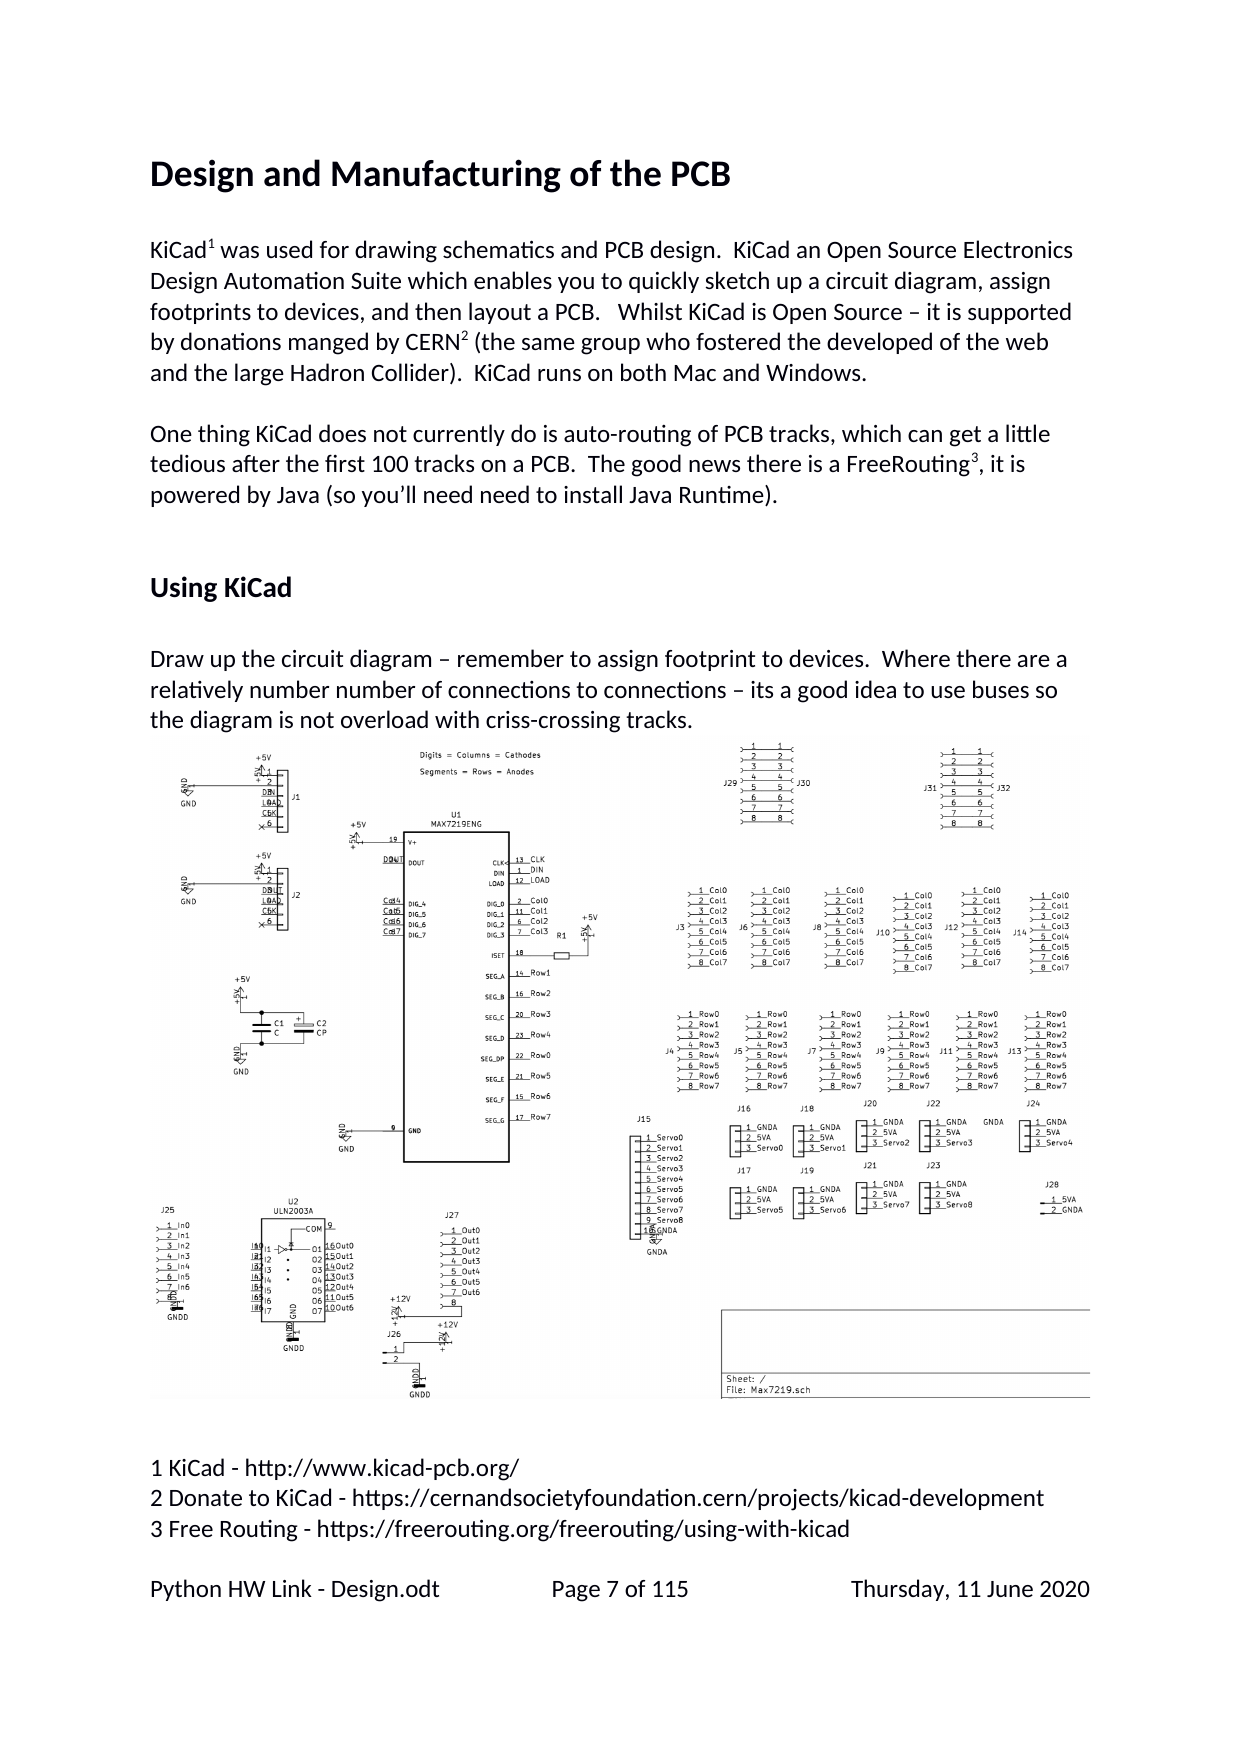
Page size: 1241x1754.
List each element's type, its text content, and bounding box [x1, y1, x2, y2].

subtitle Using KiCad [150, 569, 1090, 605]
text One thing KiCad does not currently do is auto-routing of PCB tracks, which can get a little tedious after the first 100 tracks on a PCB. The good news there is a FreeRouting, it is powered by Java (so you’ll need need to install Java Runtime). [150, 418, 1090, 509]
text Donate to KiCad - https://cernandsocietyfoundation.cern/projects/kicad-development [150, 1482, 1090, 1513]
picture [150, 735, 1091, 1399]
subtitle Design and Manufacturing of the PCB [150, 150, 1090, 196]
text KiCad was used for drawing schematics and PCB design. KiCad an Open Source Electronics Design Automation Suite which enables you to quickly sketch up a circuit diagram, assign footprints to devices, and then layout a PCB. Whilst KiCad is Open Source – it is supported by donations manged by CERN (the same group who fostered the developed of the web and the large Hadron Collider). KiCad runs on both Mac and Windows. [150, 235, 1090, 387]
text Draw up the circuit diagram – remember to assign footprint to devices. Where there are a relatively number number of connections to connections – its a good idea to use buses so the diagram is not overload with criss-crossing tracks. [150, 643, 1090, 735]
text Free Routing - https://freerouting.org/freerouting/using-with-kicad [150, 1513, 1090, 1543]
text KiCad - http://www.kicad-pcb.org/ [150, 1452, 1090, 1482]
